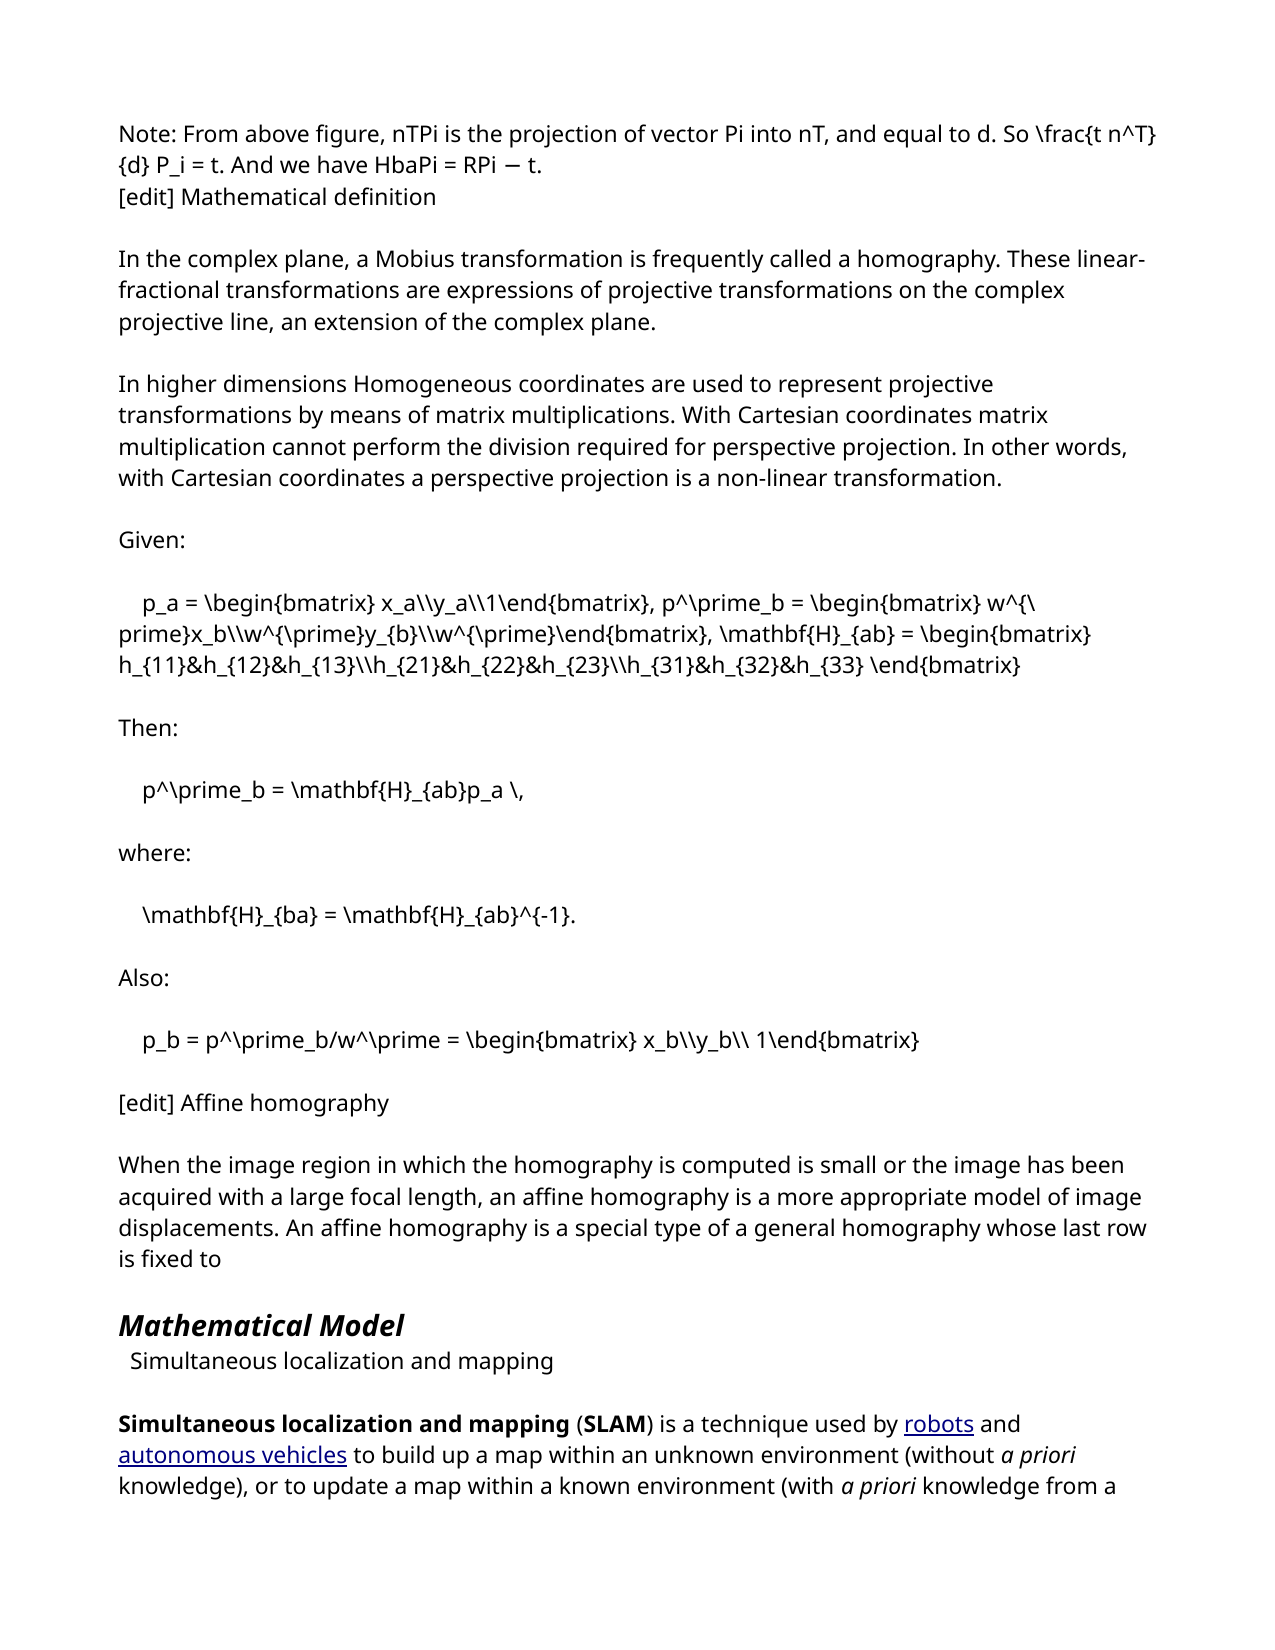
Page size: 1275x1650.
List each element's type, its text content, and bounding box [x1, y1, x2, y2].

text where: [118, 837, 1157, 868]
text \mathbf{H}_{ba} = \mathbf{H}_{ab}^{-1}. [118, 899, 1157, 931]
text Also: [118, 962, 1157, 993]
text p_a = \begin{bmatrix} x_a\\y_a\\1\end{bmatrix}, p^\prime_b = \begin{bmatrix} w^{\prime}x_b\\w^{\prime}y_{b}\\w^{\prime}\end{bmatrix}, \mathbf{H}_{ab} = \begin{bmatrix} h_{11}&h_{12}&h_{13}\\h_{21}&h_{22}&h_{23}\\h_{31}&h_{32}&h_{33} \end{bmatrix} [118, 587, 1157, 681]
text Simultaneous localization and mapping [118, 1345, 1157, 1377]
text Then: [118, 712, 1157, 743]
text When the image region in which the homography is computed is small or the image has been acquired with a large focal length, an affine homography is a more appropriate model of image displacements. An affine homography is a special type of a general homography whose last row is fixed to [118, 1149, 1157, 1274]
text [edit] Mathematical definition [118, 181, 1157, 212]
text [edit] Affine homography [118, 1087, 1157, 1118]
text Given: [118, 524, 1157, 556]
text Note: From above figure, nTPi is the projection of vector Pi into nT, and equal to d. So \frac{t n^T}{d} P_i = t. And we have HbaPi = RPi − t. [118, 118, 1157, 181]
text In higher dimensions Homogeneous coordinates are used to represent projective transformations by means of matrix multiplications. With Cartesian coordinates matrix multiplication cannot perform the division required for perspective projection. In other words, with Cartesian coordinates a perspective projection is a non-linear transformation. [118, 368, 1157, 493]
text p^\prime_b = \mathbf{H}_{ab}p_a \, [118, 774, 1157, 806]
text p_b = p^\prime_b/w^\prime = \begin{bmatrix} x_b\\y_b\\ 1\end{bmatrix} [118, 1024, 1157, 1056]
text Simultaneous localization and mapping (SLAM) is a technique used by robots and autonomous vehicles to build up a map within an unknown environment (without a priori knowledge), or to update a map within a known environment (with a priori knowledge from a [118, 1408, 1157, 1502]
text In the complex plane, a Mobius transformation is frequently called a homography. These linear-fractional transformations are expressions of projective transformations on the complex projective line, an extension of the complex plane. [118, 243, 1157, 337]
text Mathematical Model [118, 1306, 1157, 1345]
